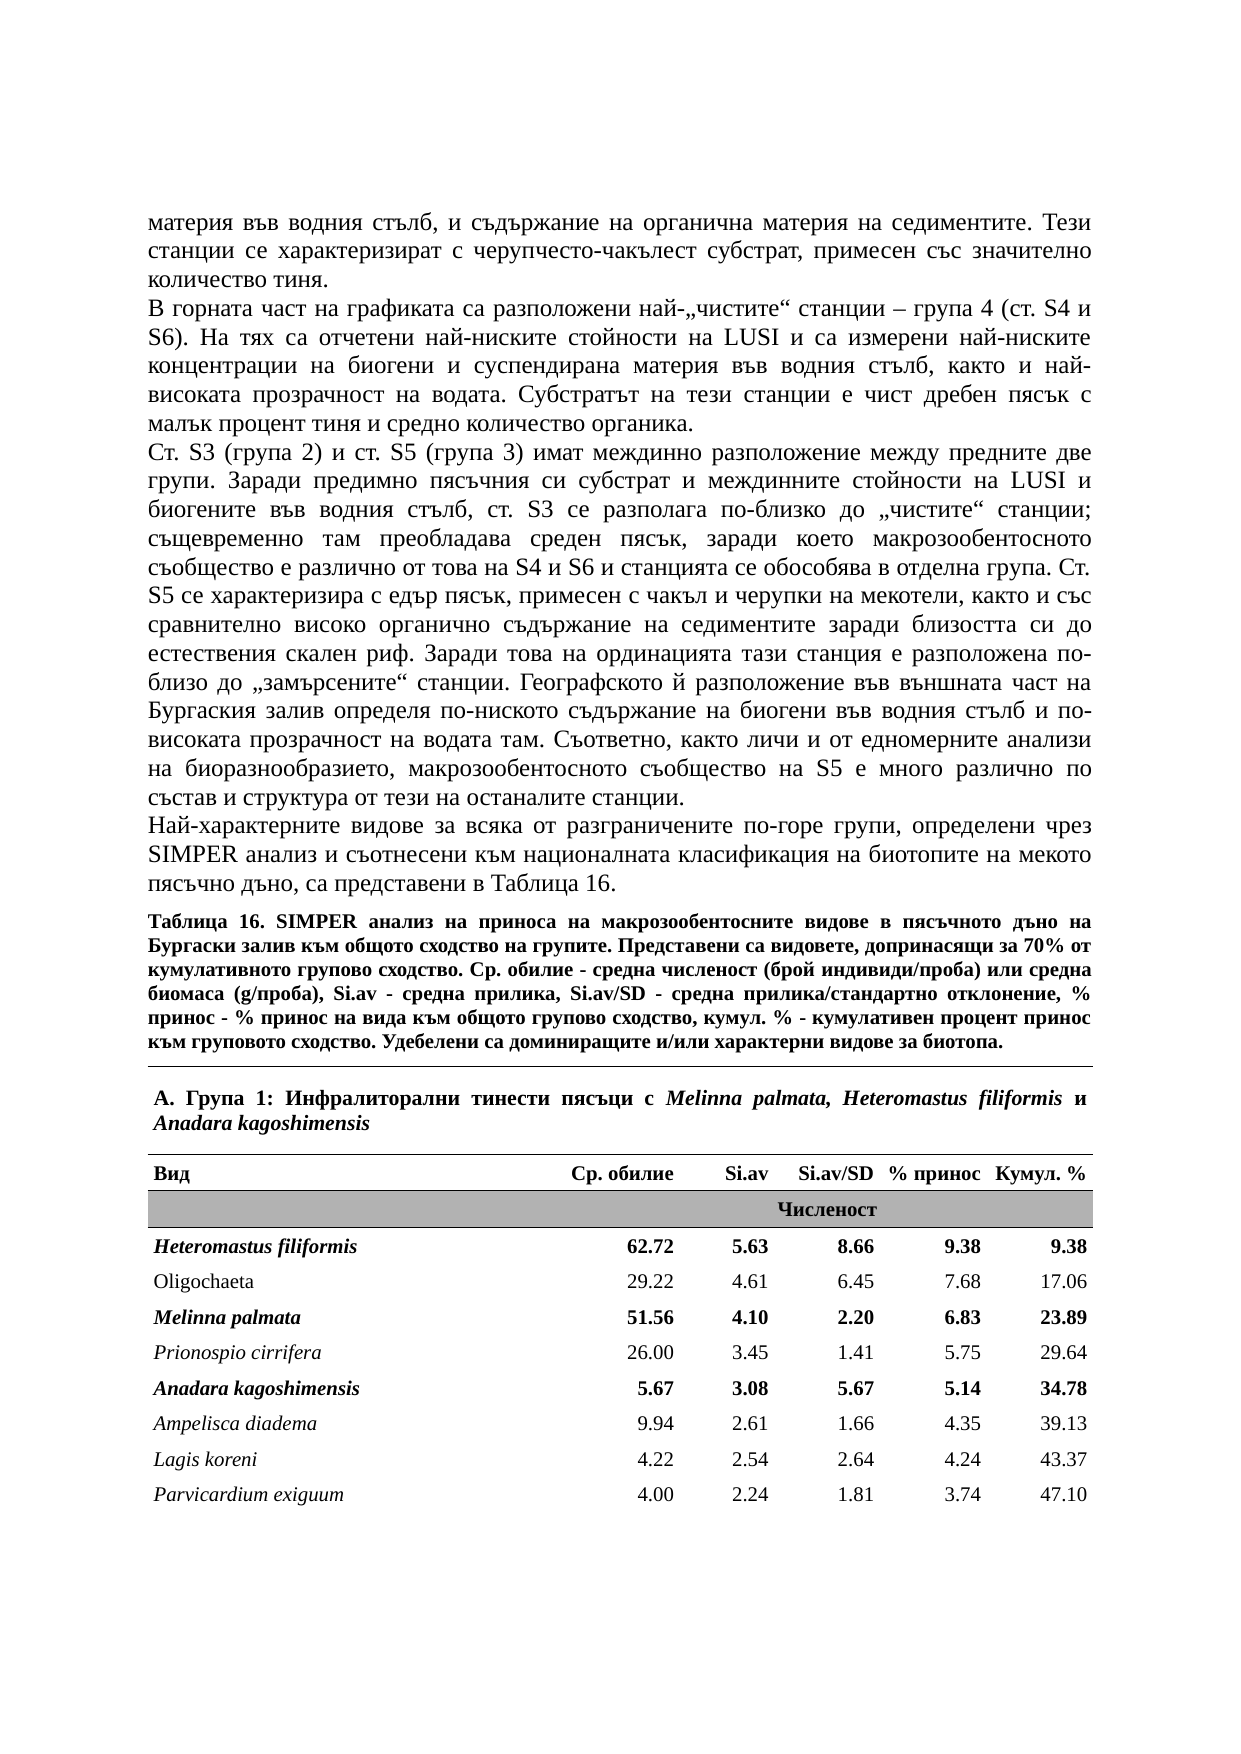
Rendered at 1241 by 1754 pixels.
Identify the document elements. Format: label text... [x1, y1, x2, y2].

table_cell 2.54 [679, 1441, 774, 1477]
table_cell 26.00 [562, 1335, 679, 1370]
table_cell Oligochaeta [148, 1264, 562, 1299]
table_cell Parvicardium exiguum [148, 1477, 562, 1512]
table_cell 1.66 [774, 1406, 879, 1441]
table_cell 9.38 [880, 1228, 986, 1263]
table_cell % принос [880, 1155, 986, 1190]
table_cell 6.83 [880, 1299, 986, 1334]
table_cell Heteromastus filiformis [148, 1228, 562, 1263]
table_cell 2.20 [774, 1299, 879, 1334]
table_cell 3.74 [880, 1477, 986, 1512]
table_cell Si.av [679, 1155, 774, 1190]
table_cell 2.64 [774, 1441, 879, 1477]
table_cell Melinna palmata [148, 1299, 562, 1334]
table_cell 2.24 [679, 1477, 774, 1512]
table_cell 5.67 [562, 1370, 679, 1406]
table_cell Prionospio cirrifera [148, 1335, 562, 1370]
table_cell 51.56 [562, 1299, 679, 1334]
table_cell 3.08 [679, 1370, 774, 1406]
table_cell 62.72 [562, 1228, 679, 1263]
table_cell 29.22 [562, 1264, 679, 1299]
table_cell Ср. обилие [562, 1155, 679, 1190]
table_cell 6.45 [774, 1264, 879, 1299]
table_cell Кумул. % [986, 1155, 1093, 1190]
table_cell 1.81 [774, 1477, 879, 1512]
table_cell 3.45 [679, 1335, 774, 1370]
text Най-характерните видове за всяка от разграничените по-горе групи, определени чрез SIMPER анализ и съотнесени към националната класификация на биотопите на мекото пясъчно дъно, са представени в Таблица 16. [148, 810, 1093, 897]
table_cell 5.63 [679, 1228, 774, 1263]
table_cell 4.61 [679, 1264, 774, 1299]
text Ст. S3 (група 2) и ст. S5 (група 3) имат междинно разположение между предните две групи. Заради предимно пясъчния си субстрат и междинните стойности на LUSI и биогените във водния стълб, ст. S3 се разполага по-близко до „чистите“ станции; същевременно там преобладава среден пясък, заради което макрозообентосното съобщество е различно от това на S4 и S6 и станцията се обособява в отделна група. Ст. S5 се характеризира с едър пясък, примесен с чакъл и черупки на мекотели, както и със сравнително високо органично съдържание на седиментите заради близостта си до естествения скален риф. Заради това на ординацията тази станция е разположена по-близо до „замърсените“ станции. Географското й разположение във външната част на Бургаския залив определя по-ниското съдържание на биогени във водния стълб и по-високата прозрачност на водата там. Съответно, както личи и от едномерните анализи на биоразнообразието, макрозообентосното съобщество на S5 е много различно по състав и структура от тези на останалите станции. [148, 437, 1093, 810]
table_cell 5.14 [880, 1370, 986, 1406]
table_cell 9.94 [562, 1406, 679, 1441]
table_cell 17.06 [986, 1264, 1093, 1299]
table_header А. Група 1: Инфралиторални тинести пясъци с Melinna palmata, Heteromastus filiformis и Anadara kagoshimensis [148, 1067, 1093, 1154]
table_cell Вид [148, 1155, 562, 1190]
table_cell Ampelisca diadema [148, 1406, 562, 1441]
table_cell 1.41 [774, 1335, 879, 1370]
table_cell 34.78 [986, 1370, 1093, 1406]
table_cell 47.10 [986, 1477, 1093, 1512]
table_cell 7.68 [880, 1264, 986, 1299]
table_cell 29.64 [986, 1335, 1093, 1370]
table_cell 43.37 [986, 1441, 1093, 1477]
table_cell Численост [562, 1191, 1093, 1227]
table_cell 2.61 [679, 1406, 774, 1441]
table_cell Si.av/SD [774, 1155, 879, 1190]
table_cell Anadara kagoshimensis [148, 1370, 562, 1406]
text материя във водния стълб, и съдържание на органична материя на седиментите. Тези станции се характеризират с черупчесто-чакълест субстрат, примесен със значително количество тиня. [148, 207, 1093, 293]
text Таблица 16. SIMPER анализ на приноса на макрозообентосните видове в пясъчното дъно на Бургаски залив към общото сходство на групите. Представени са видовете, допринасящи за 70% от кумулативното групово сходство. Ср. обилие - средна численост (брой индивиди/проба) или средна биомаса (g/проба), Si.av - средна прилика, Si.av/SD - средна прилика/стандартно отклонение, % принос - % принос на вида към общото групово сходство, кумул. % - кумулативен процент принос към груповото сходство. Удебелени са доминиращите и/или характерни видове за биотопа. [148, 909, 1093, 1053]
table_cell 4.24 [880, 1441, 986, 1477]
table_cell 5.75 [880, 1335, 986, 1370]
table_cell 9.38 [986, 1228, 1093, 1263]
table_cell 39.13 [986, 1406, 1093, 1441]
table_cell [148, 1191, 562, 1227]
table_cell Lagis koreni [148, 1441, 562, 1477]
table_cell 4.35 [880, 1406, 986, 1441]
table_cell 5.67 [774, 1370, 879, 1406]
table_cell 23.89 [986, 1299, 1093, 1334]
table_cell 4.10 [679, 1299, 774, 1334]
table_cell 4.00 [562, 1477, 679, 1512]
table_cell 4.22 [562, 1441, 679, 1477]
table_cell 8.66 [774, 1228, 879, 1263]
text В горната част на графиката са разположени най-„чистите“ станции – група 4 (ст. S4 и S6). На тях са отчетени най-ниските стойности на LUSI и са измерени най-ниските концентрации на биогени и суспендирана материя във водния стълб, както и най-високата прозрачност на водата. Субстратът на тези станции е чист дребен пясък с малък процент тиня и средно количество органика. [148, 293, 1093, 437]
